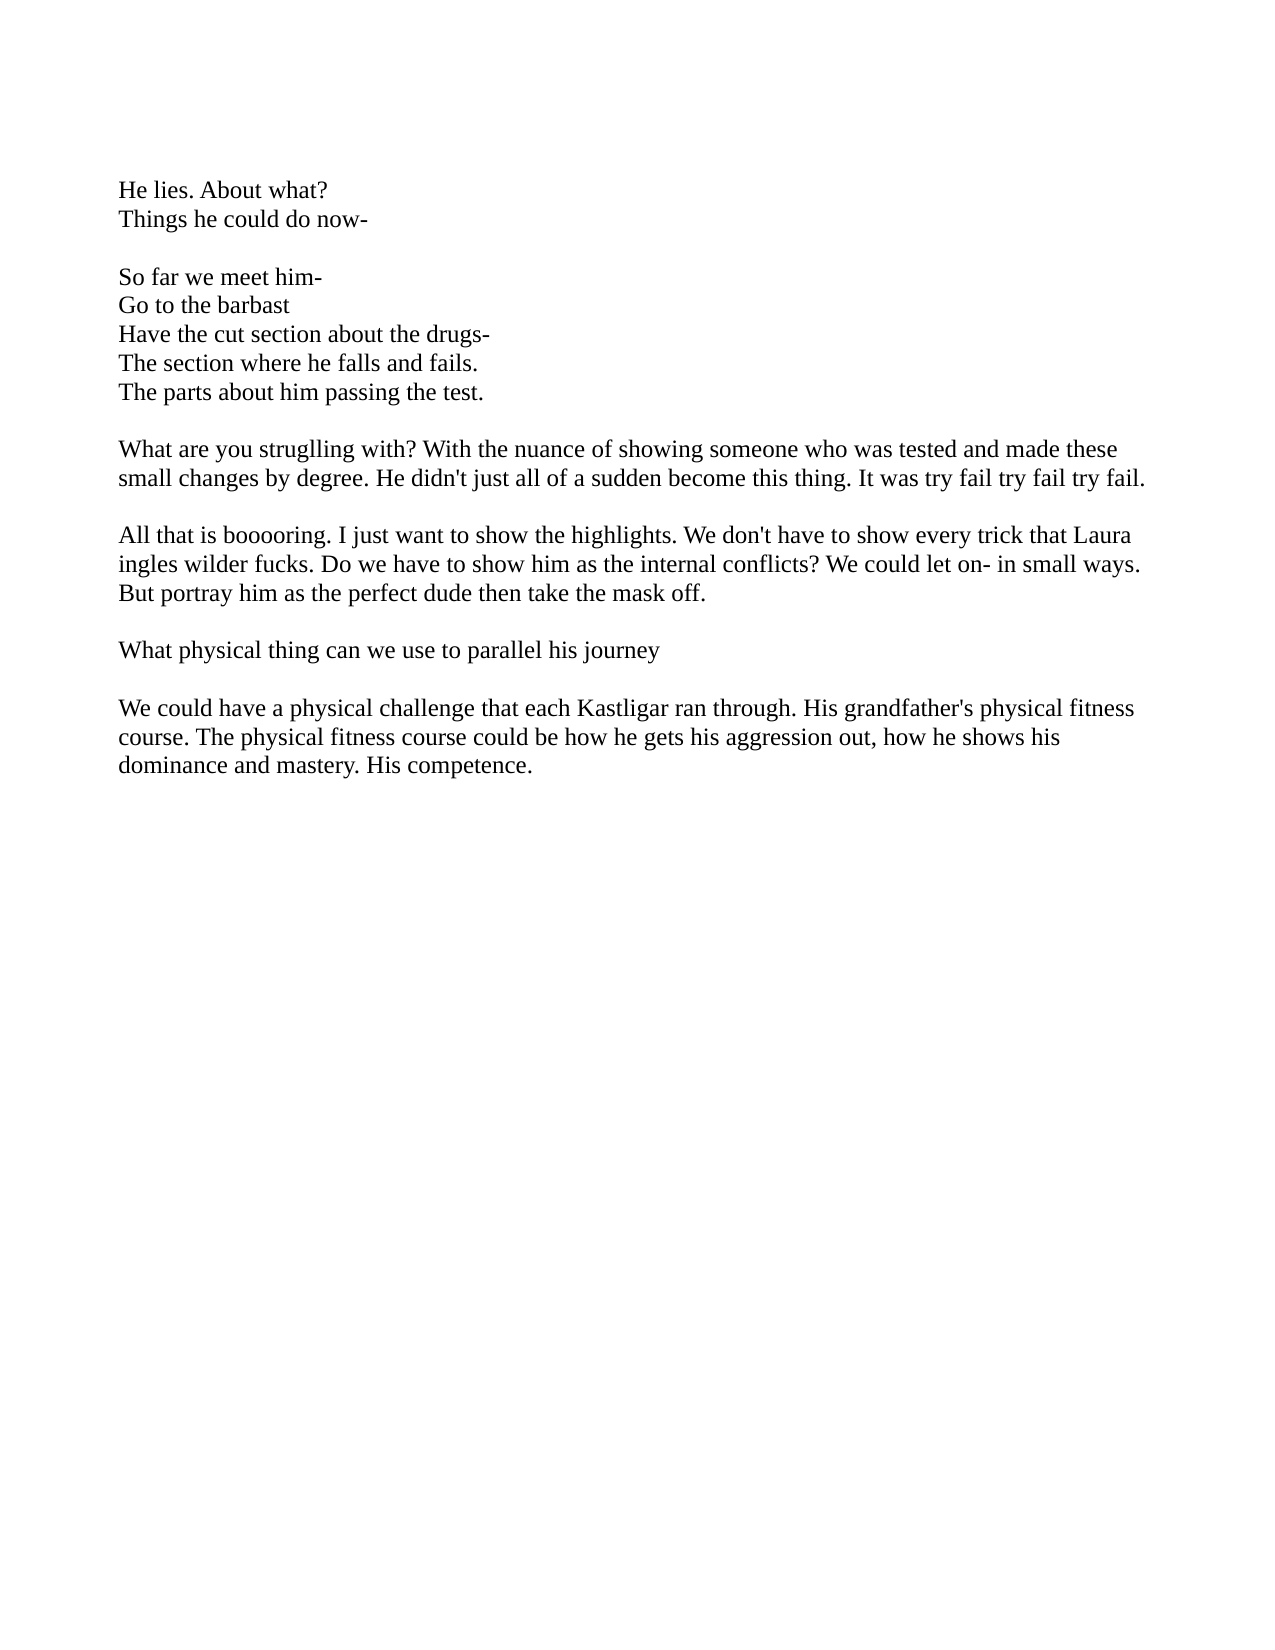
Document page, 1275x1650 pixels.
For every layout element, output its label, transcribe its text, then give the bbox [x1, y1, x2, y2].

text What are you struglling with? With the nuance of showing someone who was tested and made these small changes by degree. He didn't just all of a sudden become this thing. It was try fail try fail try fail. [118, 434, 1157, 492]
text What physical thing can we use to parallel his journey We could have a physical challenge that each Kastligar ran through. His grandfather's physical fitness course. The physical fitness course could be how he gets his aggression out, how he shows his dominance and mastery. His competence. [118, 636, 1157, 779]
text Go to the barbast [118, 291, 1157, 319]
text The parts about him passing the test. [118, 377, 1157, 406]
text He lies. About what? Things he could do now- [118, 176, 1157, 233]
text Have the cut section about the drugs- [118, 319, 1157, 348]
text The section where he falls and fails. [118, 348, 1157, 377]
text All that is booooring. I just want to show the highlights. We don't have to show every trick that Laura ingles wilder fucks. Do we have to show him as the internal conflicts? We could let on- in small ways. But portray him as the perfect dude then take the mask off. [118, 521, 1157, 607]
text So far we meet him- [118, 262, 1157, 291]
